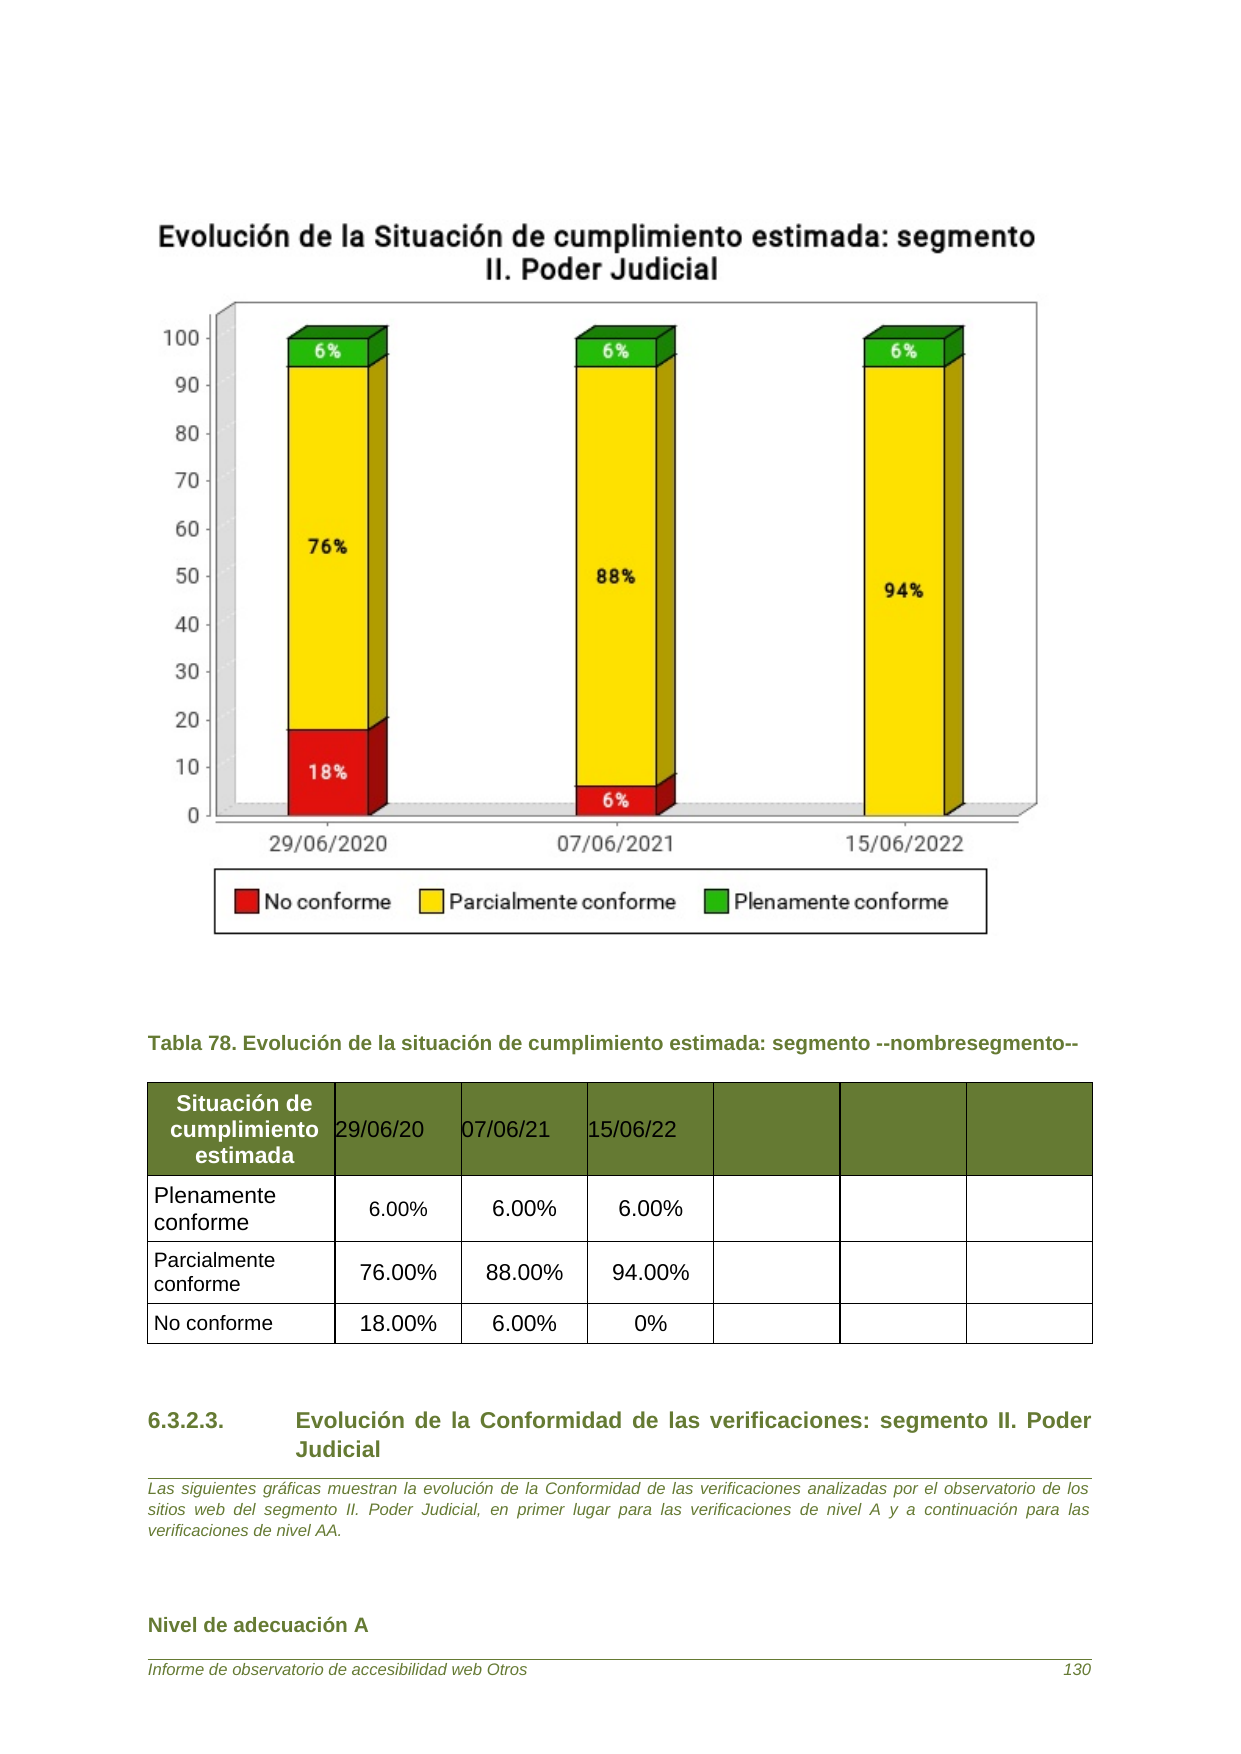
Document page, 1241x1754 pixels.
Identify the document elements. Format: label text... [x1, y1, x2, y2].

table_header 29/06/20 [336, 1083, 461, 1175]
table_header 07/06/21 [462, 1083, 587, 1175]
table_cell 88.00% [462, 1242, 587, 1302]
table_cell Plenamente conforme [148, 1176, 334, 1241]
table_header [841, 1083, 966, 1175]
table_cell 6.00% [336, 1176, 461, 1241]
table_cell 94.00% [588, 1242, 713, 1302]
table_cell 18.00% [336, 1304, 461, 1342]
text Las siguientes gráficas muestran la evolución de la Conformidad de las verificaciones analizadas por el observatorio de los sitios web del segmento II. Poder Judicial, en primer lugar para las verificaciones de nivel A y a continuación para las verificaciones de nivel AA. [148, 1479, 1092, 1540]
table_cell No conforme [148, 1304, 334, 1342]
table_cell [841, 1304, 966, 1342]
table_header 15/06/22 [588, 1083, 713, 1175]
table_cell [714, 1304, 839, 1342]
table_cell [967, 1242, 1092, 1302]
table_cell [967, 1176, 1092, 1241]
table_header Situación de cumplimiento estimada [148, 1083, 334, 1175]
table_cell 0% [588, 1304, 713, 1342]
text Nivel de adecuación A [148, 1613, 1092, 1637]
table_cell 76.00% [336, 1242, 461, 1302]
text Tabla 2. Evolución de la situación de cumplimiento estimada: segmento --nombresegmento-- [148, 1031, 1092, 1055]
table_cell 6.00% [462, 1176, 587, 1241]
table_header [967, 1083, 1092, 1175]
table_cell [841, 1176, 966, 1241]
table_cell 6.00% [462, 1304, 587, 1342]
table_cell [841, 1242, 966, 1302]
table_cell [967, 1304, 1092, 1342]
table_cell Parcialmente conforme [148, 1242, 334, 1302]
table_cell [714, 1242, 839, 1302]
table_header [714, 1083, 839, 1175]
table_cell 6.00% [588, 1176, 713, 1241]
table_cell [714, 1176, 839, 1241]
picture [147, 219, 1055, 936]
subtitle Evolución de la Conformidad de las verificaciones: segmento II. Poder Judicial [148, 1407, 1092, 1463]
